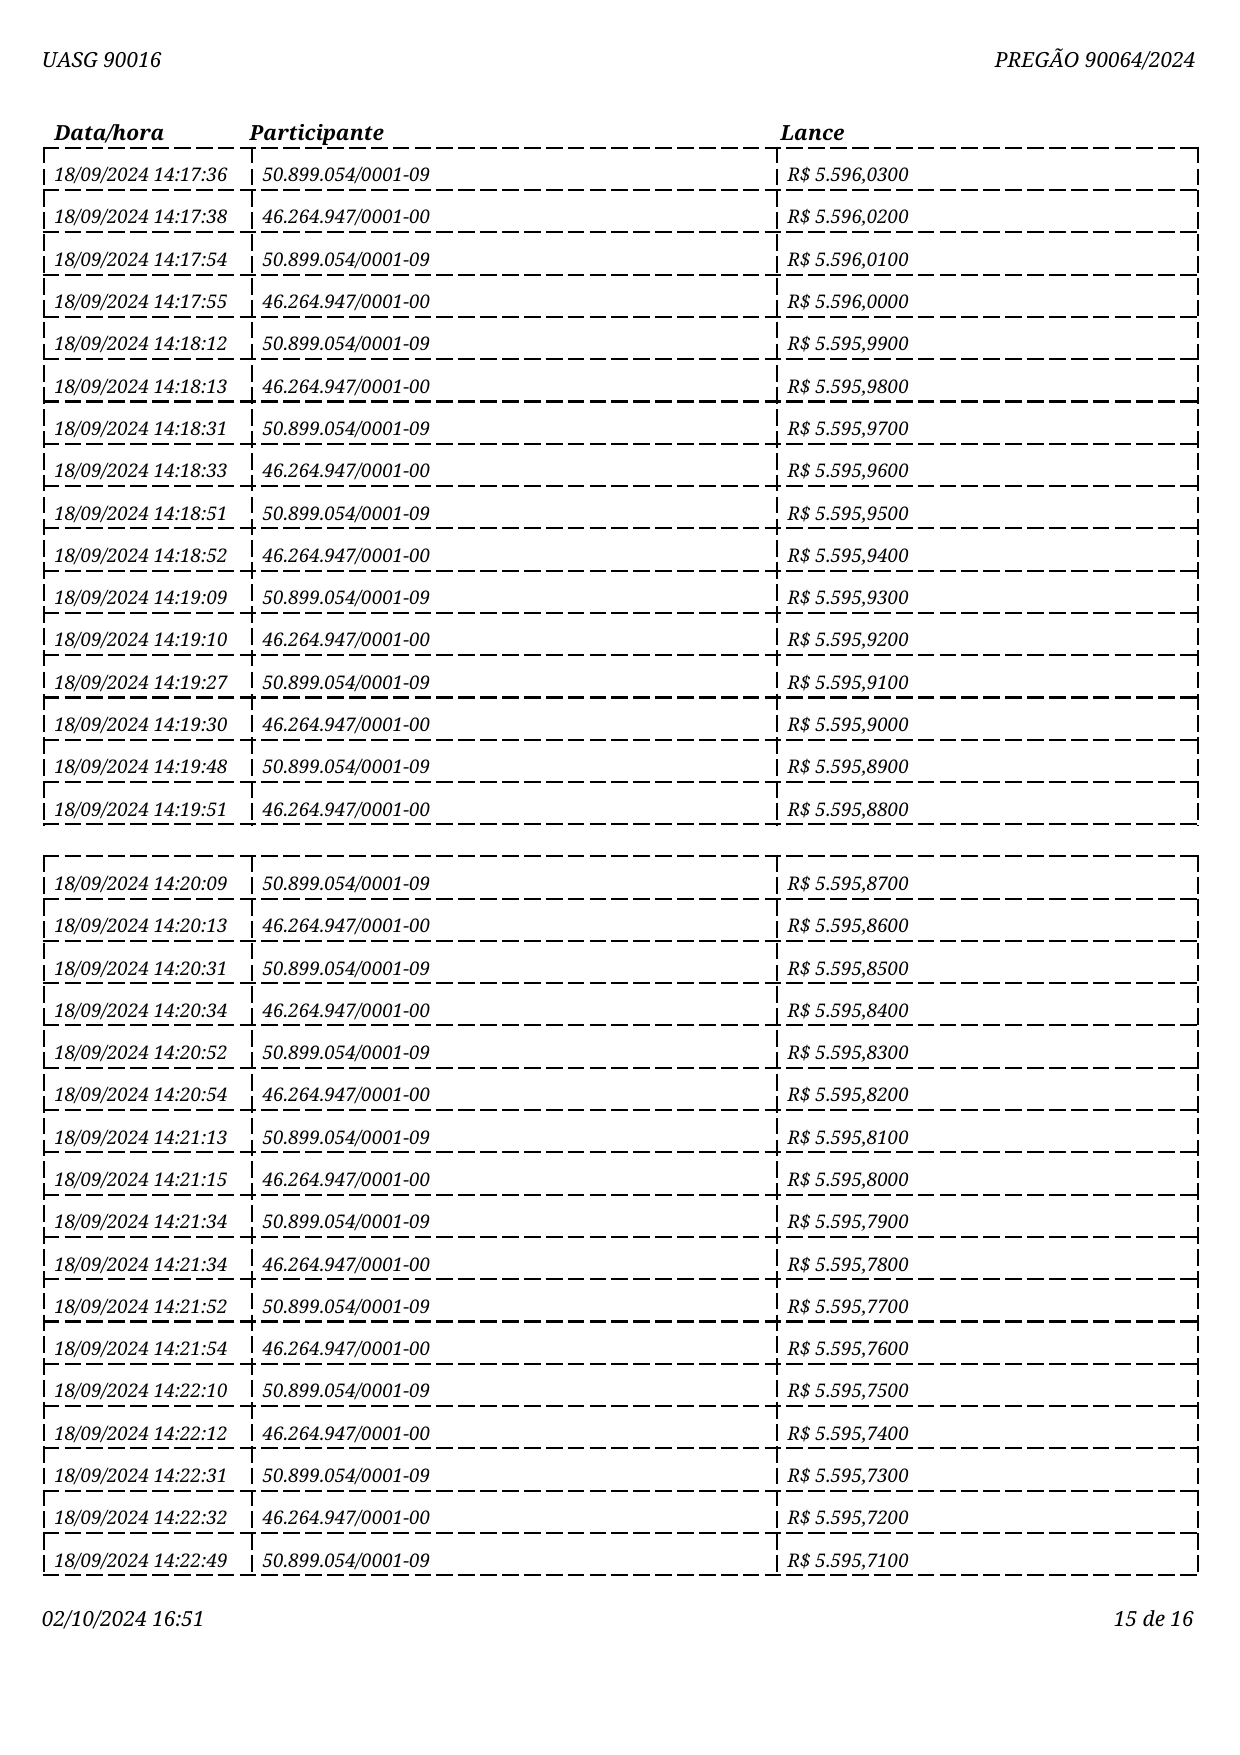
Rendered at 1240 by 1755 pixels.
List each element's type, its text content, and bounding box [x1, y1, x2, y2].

table_cell 18/09/2024 14:21:52 [44, 1278, 252, 1320]
table_cell 18/09/2024 14:17:55 [44, 274, 252, 316]
table_cell R$ 5.595,9100 [777, 654, 1198, 696]
table_cell 18/09/2024 14:19:10 [44, 612, 252, 654]
table_cell R$ 5.595,7400 [777, 1405, 1198, 1447]
table_cell 46.264.947/0001-00 [252, 189, 777, 231]
table_cell 50.899.054/0001-09 [252, 316, 777, 358]
table_cell 18/09/2024 14:21:34 [44, 1236, 252, 1278]
table_cell 18/09/2024 14:18:13 [44, 358, 252, 400]
table_cell 50.899.054/0001-09 [252, 1109, 777, 1151]
table_header 18/09/2024 14:20:09 [44, 855, 252, 897]
table_cell R$ 5.595,7700 [777, 1278, 1198, 1320]
table_cell R$ 5.596,0200 [777, 189, 1198, 231]
table_cell 46.264.947/0001-00 [252, 443, 777, 485]
table_cell 18/09/2024 14:18:31 [44, 400, 252, 443]
table_cell 50.899.054/0001-09 [252, 231, 777, 273]
table_cell 18/09/2024 14:18:52 [44, 527, 252, 569]
table_cell 50.899.054/0001-09 [252, 570, 777, 612]
table_cell 46.264.947/0001-00 [252, 1236, 777, 1278]
table_cell 46.264.947/0001-00 [252, 781, 777, 823]
table_cell 18/09/2024 14:21:15 [44, 1151, 252, 1193]
table_cell R$ 5.596,0000 [777, 274, 1198, 316]
table_cell R$ 5.595,7500 [777, 1363, 1198, 1405]
table_cell 18/09/2024 14:20:31 [44, 940, 252, 982]
table_cell 50.899.054/0001-09 [252, 654, 777, 696]
table_cell 18/09/2024 14:17:54 [44, 231, 252, 273]
table_cell R$ 5.595,7600 [777, 1320, 1198, 1363]
table_cell 46.264.947/0001-00 [252, 358, 777, 400]
table_cell 50.899.054/0001-09 [252, 1447, 777, 1489]
table_cell 18/09/2024 14:20:54 [44, 1067, 252, 1109]
table_cell R$ 5.595,8000 [777, 1151, 1198, 1193]
table_cell 18/09/2024 14:21:13 [44, 1109, 252, 1151]
table_cell 50.899.054/0001-09 [252, 400, 777, 443]
table_cell 18/09/2024 14:20:52 [44, 1024, 252, 1067]
table_cell 46.264.947/0001-00 [252, 1490, 777, 1532]
table_cell 50.899.054/0001-09 [252, 1278, 777, 1320]
table_cell 18/09/2024 14:22:10 [44, 1363, 252, 1405]
table_cell 18/09/2024 14:18:12 [44, 316, 252, 358]
table_cell 18/09/2024 14:22:32 [44, 1490, 252, 1532]
table_cell 18/09/2024 14:19:51 [44, 781, 252, 823]
table_cell 18/09/2024 14:22:12 [44, 1405, 252, 1447]
table_cell R$ 5.595,7100 [777, 1532, 1198, 1574]
table_cell R$ 5.595,9700 [777, 400, 1198, 443]
table_cell R$ 5.595,8100 [777, 1109, 1198, 1151]
table_cell 50.899.054/0001-09 [252, 1532, 777, 1574]
table_cell R$ 5.595,9500 [777, 485, 1198, 527]
table_cell 18/09/2024 14:21:34 [44, 1194, 252, 1236]
table_cell R$ 5.596,0300 [777, 147, 1198, 189]
table_cell 50.899.054/0001-09 [252, 1363, 777, 1405]
table_cell 18/09/2024 14:19:30 [44, 696, 252, 739]
table_cell 18/09/2024 14:18:33 [44, 443, 252, 485]
table_cell R$ 5.595,8800 [777, 781, 1198, 823]
table_cell R$ 5.595,7800 [777, 1236, 1198, 1278]
table_cell 46.264.947/0001-00 [252, 1067, 777, 1109]
table_cell R$ 5.596,0100 [777, 231, 1198, 273]
table_cell 18/09/2024 14:20:34 [44, 982, 252, 1024]
table_cell R$ 5.595,8200 [777, 1067, 1198, 1109]
table_cell 50.899.054/0001-09 [252, 1194, 777, 1236]
table_cell 46.264.947/0001-00 [252, 1151, 777, 1193]
table_cell 18/09/2024 14:20:13 [44, 898, 252, 940]
table_cell 46.264.947/0001-00 [252, 696, 777, 739]
table_cell 18/09/2024 14:17:36 [44, 147, 252, 189]
table_cell 18/09/2024 14:21:54 [44, 1320, 252, 1363]
table_cell 50.899.054/0001-09 [252, 485, 777, 527]
table_cell 18/09/2024 14:17:38 [44, 189, 252, 231]
table_cell 18/09/2024 14:22:31 [44, 1447, 252, 1489]
table_header 50.899.054/0001-09 [252, 855, 777, 897]
table_cell 50.899.054/0001-09 [252, 739, 777, 781]
table_cell R$ 5.595,9600 [777, 443, 1198, 485]
table_cell R$ 5.595,9300 [777, 570, 1198, 612]
table_cell 46.264.947/0001-00 [252, 274, 777, 316]
table_cell 18/09/2024 14:19:27 [44, 654, 252, 696]
table_cell R$ 5.595,7200 [777, 1490, 1198, 1532]
table_cell 50.899.054/0001-09 [252, 1024, 777, 1067]
table_cell 46.264.947/0001-00 [252, 612, 777, 654]
table_cell R$ 5.595,9400 [777, 527, 1198, 569]
table_cell R$ 5.595,7300 [777, 1447, 1198, 1489]
table_cell 18/09/2024 14:19:48 [44, 739, 252, 781]
table_cell 46.264.947/0001-00 [252, 1320, 777, 1363]
table_cell R$ 5.595,9200 [777, 612, 1198, 654]
table_cell R$ 5.595,8500 [777, 940, 1198, 982]
table_cell R$ 5.595,8900 [777, 739, 1198, 781]
table_header R$ 5.595,8700 [777, 855, 1198, 897]
table_cell 18/09/2024 14:22:49 [44, 1532, 252, 1574]
table_cell 50.899.054/0001-09 [252, 940, 777, 982]
table_cell R$ 5.595,7900 [777, 1194, 1198, 1236]
table_cell 18/09/2024 14:18:51 [44, 485, 252, 527]
table_cell 46.264.947/0001-00 [252, 527, 777, 569]
table_cell R$ 5.595,8300 [777, 1024, 1198, 1067]
table_cell R$ 5.595,8600 [777, 898, 1198, 940]
table_cell 46.264.947/0001-00 [252, 1405, 777, 1447]
table_cell 18/09/2024 14:19:09 [44, 570, 252, 612]
table_cell 46.264.947/0001-00 [252, 982, 777, 1024]
table_cell 46.264.947/0001-00 [252, 898, 777, 940]
table_cell R$ 5.595,9900 [777, 316, 1198, 358]
table_cell R$ 5.595,9000 [777, 696, 1198, 739]
table_cell R$ 5.595,8400 [777, 982, 1198, 1024]
table_cell R$ 5.595,9800 [777, 358, 1198, 400]
table_cell 50.899.054/0001-09 [252, 147, 777, 189]
